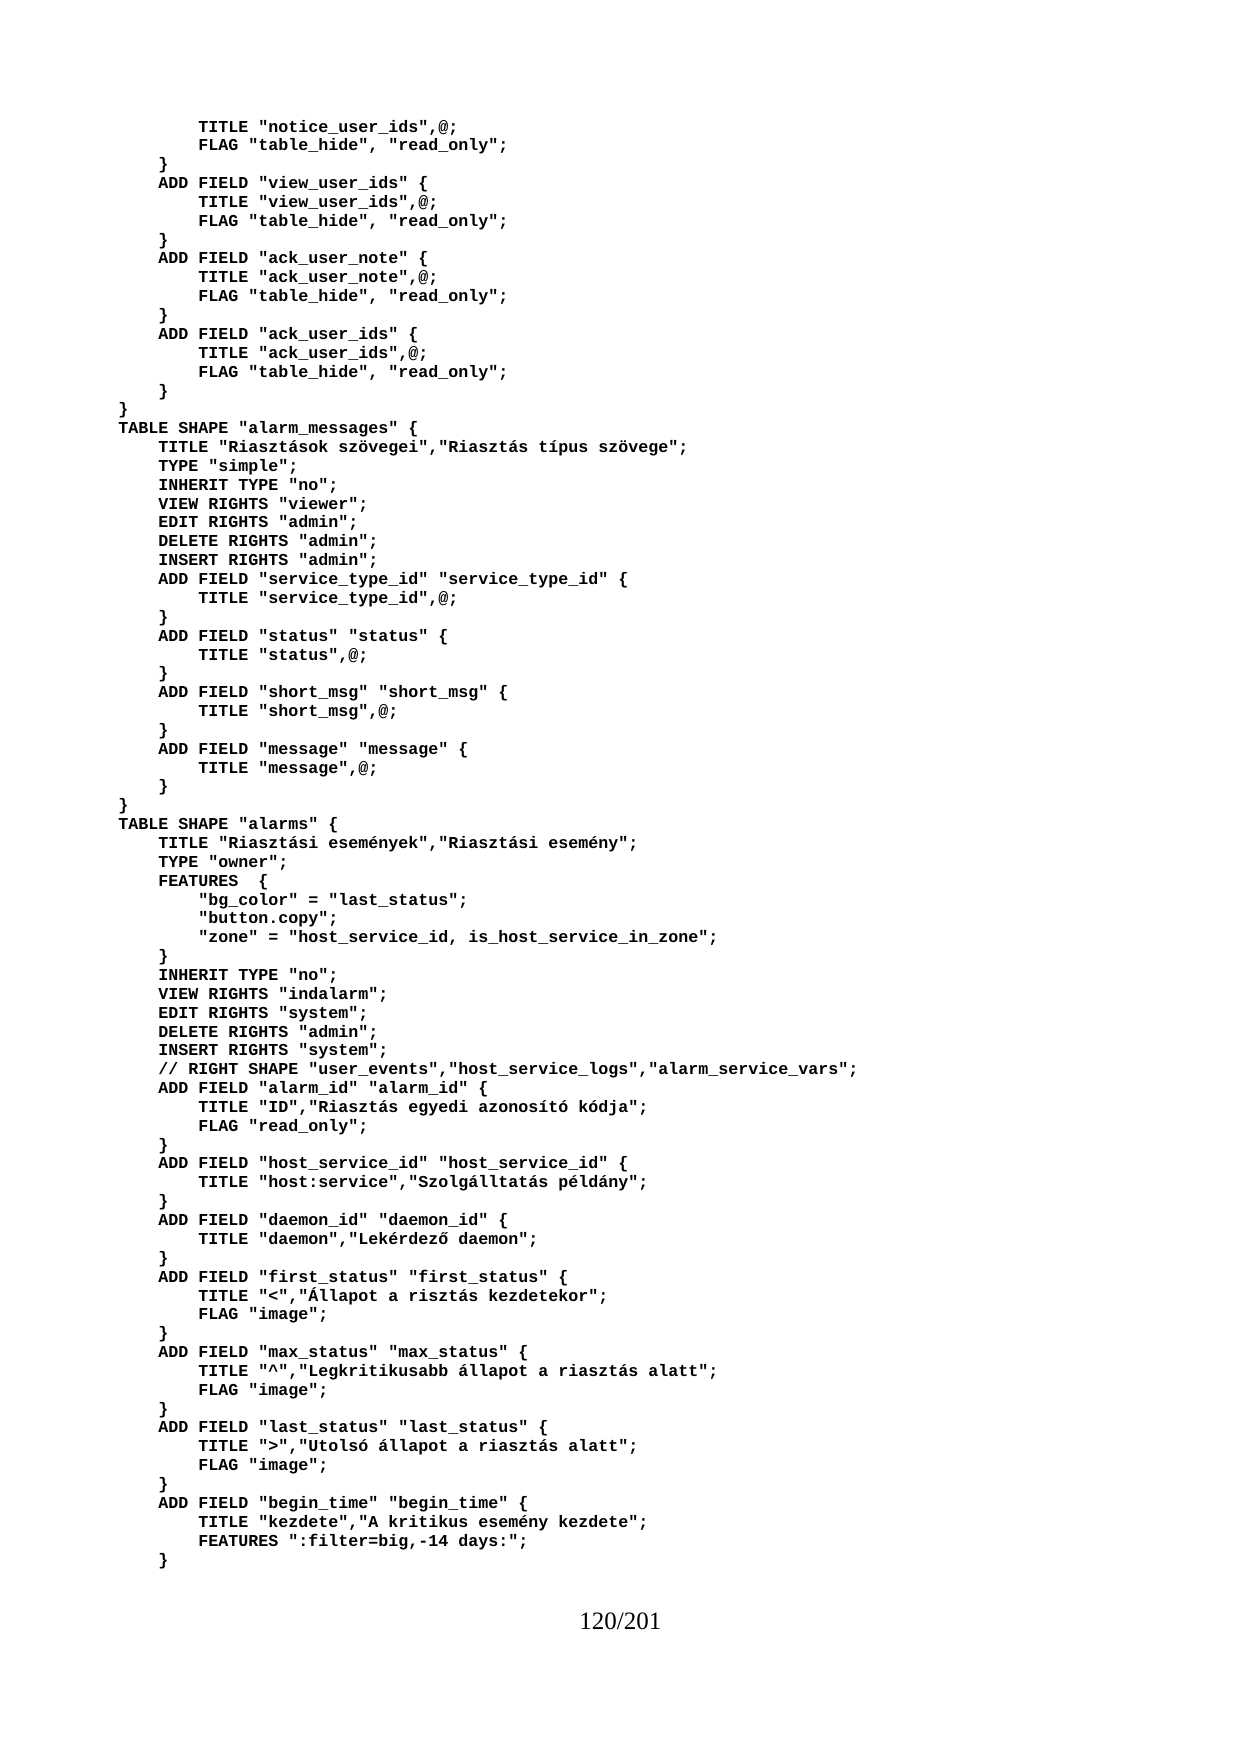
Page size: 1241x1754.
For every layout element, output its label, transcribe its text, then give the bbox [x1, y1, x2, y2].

text TYPE "simple"; [118, 457, 1122, 476]
text TITLE "kezdete","A kritikus esemény kezdete"; [118, 1513, 1122, 1532]
text FEATURES { [118, 872, 1122, 891]
text TITLE "ack_user_ids",@; [118, 344, 1122, 363]
text ADD FIELD "alarm_id" "alarm_id" { [118, 1080, 1122, 1098]
text FLAG "table_hide", "read_only"; [118, 212, 1122, 231]
text TITLE "^","Legkritikusabb állapot a riasztás alatt"; [118, 1362, 1122, 1381]
text "bg_color" = "last_status"; [118, 891, 1122, 910]
text TYPE "owner"; [118, 853, 1122, 872]
text ADD FIELD "daemon_id" "daemon_id" { [118, 1212, 1122, 1231]
text "zone" = "host_service_id, is_host_service_in_zone"; [118, 929, 1122, 948]
text } [118, 401, 1122, 420]
text TITLE "service_type_id",@; [118, 589, 1122, 608]
text FLAG "table_hide", "read_only"; [118, 288, 1122, 307]
text } [118, 721, 1122, 740]
text ADD FIELD "service_type_id" "service_type_id" { [118, 571, 1122, 589]
text INHERIT TYPE "no"; [118, 967, 1122, 985]
text FLAG "image"; [118, 1306, 1122, 1325]
text TITLE "message",@; [118, 759, 1122, 778]
text TITLE "Riasztási események","Riasztási esemény"; [118, 834, 1122, 853]
text TABLE SHAPE "alarms" { [118, 816, 1122, 834]
text VIEW RIGHTS "indalarm"; [118, 985, 1122, 1004]
text } [118, 1476, 1122, 1494]
text ADD FIELD "begin_time" "begin_time" { [118, 1494, 1122, 1513]
text TITLE "daemon","Lekérdező daemon"; [118, 1231, 1122, 1249]
text } [118, 1193, 1122, 1212]
text FLAG "table_hide", "read_only"; [118, 363, 1122, 382]
text DELETE RIGHTS "admin"; [118, 533, 1122, 552]
text } [118, 665, 1122, 684]
text TITLE "<","Állapot a risztás kezdetekor"; [118, 1287, 1122, 1306]
text TITLE "host:service","Szolgálltatás példány"; [118, 1174, 1122, 1193]
text } [118, 948, 1122, 967]
text TITLE "ID","Riasztás egyedi azonosító kódja"; [118, 1098, 1122, 1117]
text ADD FIELD "first_status" "first_status" { [118, 1268, 1122, 1287]
text } [118, 231, 1122, 250]
text } [118, 1325, 1122, 1344]
text ADD FIELD "ack_user_note" { [118, 250, 1122, 269]
text } [118, 1551, 1122, 1570]
text ADD FIELD "message" "message" { [118, 740, 1122, 759]
text INHERIT TYPE "no"; [118, 476, 1122, 495]
text VIEW RIGHTS "viewer"; [118, 495, 1122, 514]
text TITLE "short_msg",@; [118, 703, 1122, 721]
text } [118, 156, 1122, 175]
text ADD FIELD "status" "status" { [118, 627, 1122, 646]
text FLAG "read_only"; [118, 1117, 1122, 1136]
text TABLE SHAPE "alarm_messages" { [118, 420, 1122, 439]
text INSERT RIGHTS "admin"; [118, 552, 1122, 571]
text } [118, 1249, 1122, 1268]
text } [118, 1136, 1122, 1155]
text TITLE "status",@; [118, 646, 1122, 665]
text ADD FIELD "short_msg" "short_msg" { [118, 684, 1122, 703]
text INSERT RIGHTS "system"; [118, 1042, 1122, 1061]
text TITLE "notice_user_ids",@; [118, 118, 1122, 137]
text TITLE "view_user_ids",@; [118, 193, 1122, 212]
text ADD FIELD "host_service_id" "host_service_id" { [118, 1155, 1122, 1174]
text ADD FIELD "view_user_ids" { [118, 175, 1122, 193]
text ADD FIELD "max_status" "max_status" { [118, 1344, 1122, 1362]
text TITLE ">","Utolsó állapot a riasztás alatt"; [118, 1438, 1122, 1457]
text ADD FIELD "last_status" "last_status" { [118, 1419, 1122, 1438]
text "button.copy"; [118, 910, 1122, 929]
text } [118, 1400, 1122, 1419]
text } [118, 382, 1122, 401]
text } [118, 778, 1122, 797]
text } [118, 797, 1122, 816]
text ADD FIELD "ack_user_ids" { [118, 326, 1122, 344]
text FLAG "image"; [118, 1457, 1122, 1476]
text FLAG "image"; [118, 1381, 1122, 1400]
text TITLE "Riasztások szövegei","Riasztás típus szövege"; [118, 439, 1122, 457]
text DELETE RIGHTS "admin"; [118, 1023, 1122, 1042]
text } [118, 608, 1122, 627]
text TITLE "ack_user_note",@; [118, 269, 1122, 288]
text FEATURES ":filter=big,-14 days:"; [118, 1532, 1122, 1551]
text FLAG "table_hide", "read_only"; [118, 137, 1122, 156]
text // RIGHT SHAPE "user_events","host_service_logs","alarm_service_vars"; [118, 1061, 1122, 1080]
text EDIT RIGHTS "admin"; [118, 514, 1122, 533]
text } [118, 307, 1122, 326]
text EDIT RIGHTS "system"; [118, 1004, 1122, 1023]
